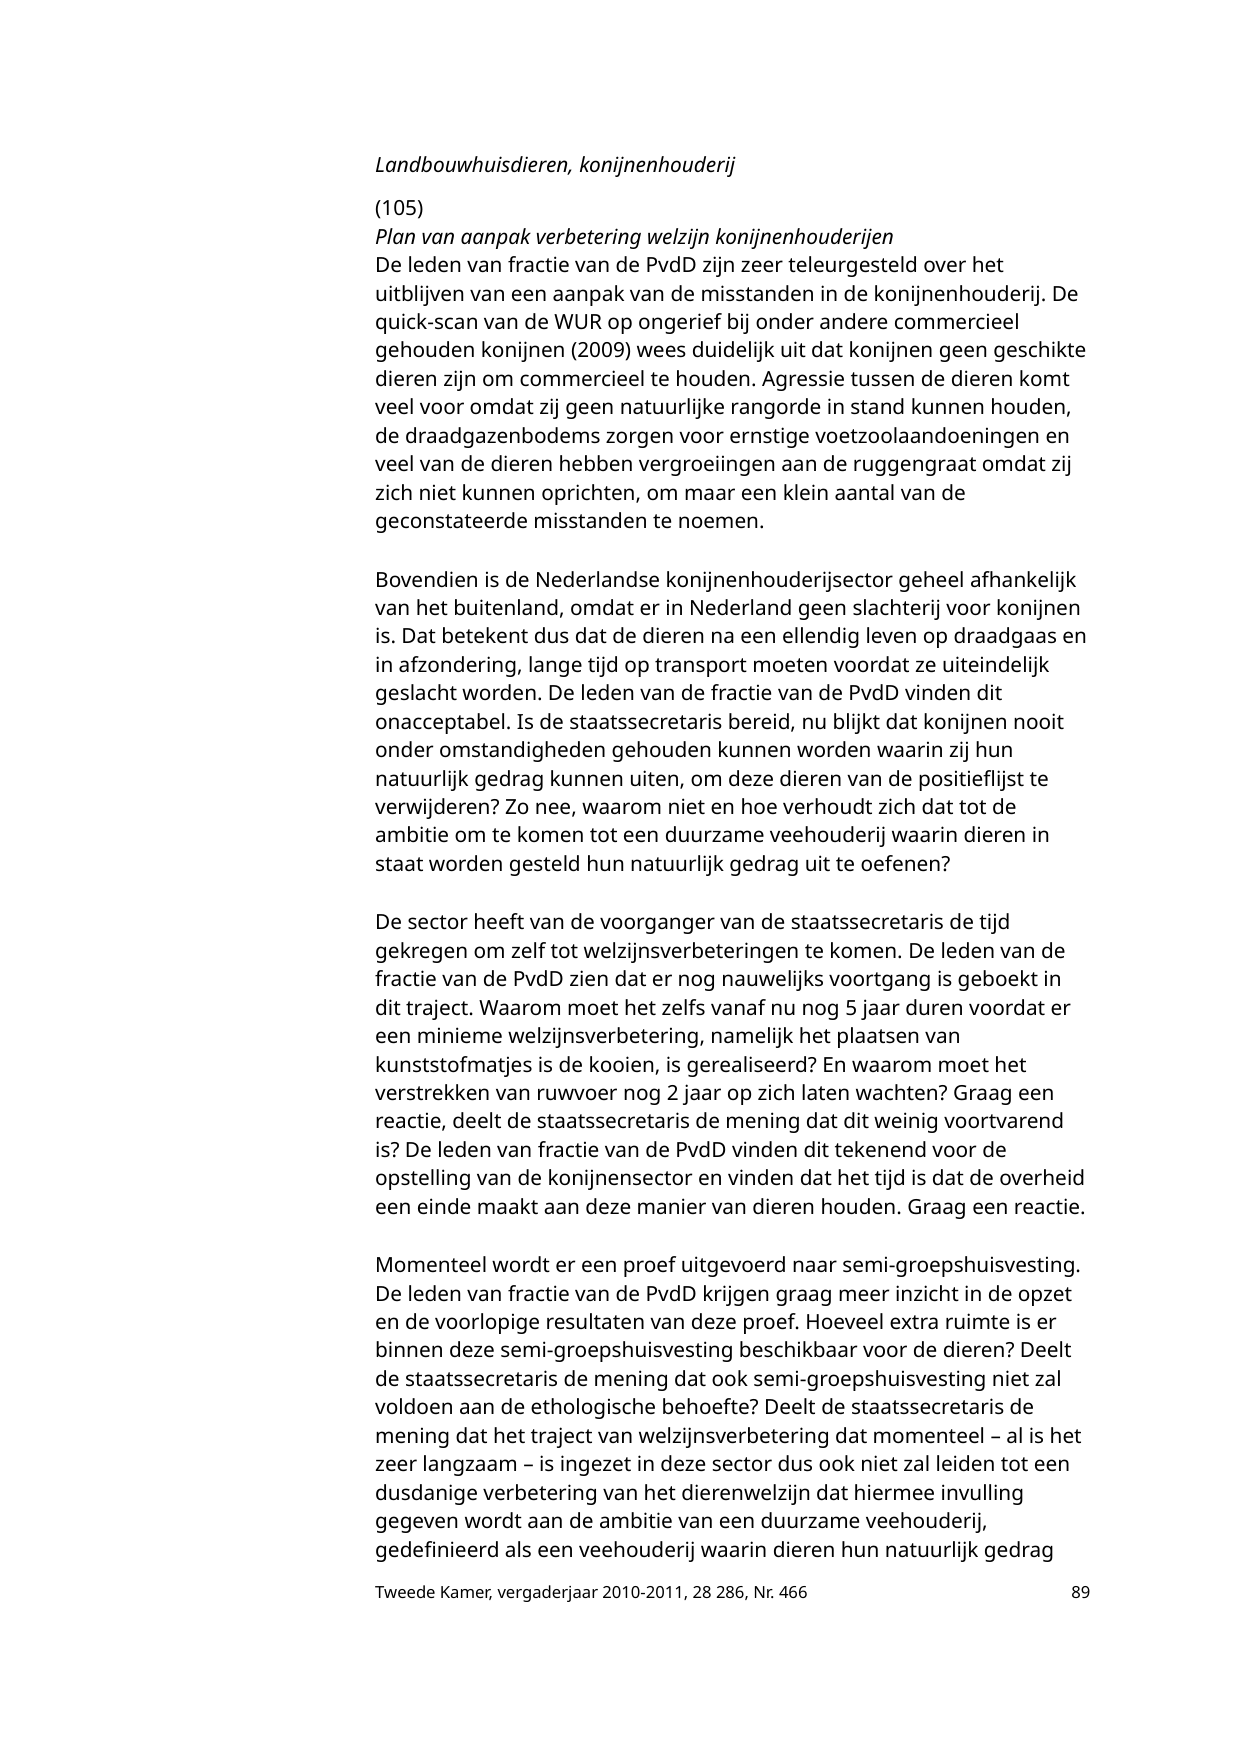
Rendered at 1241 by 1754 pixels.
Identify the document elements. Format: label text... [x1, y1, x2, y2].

text De sector heeft van de voorganger van de staatssecretaris de tijd gekregen om zelf tot welzijnsverbeteringen te komen. De leden van de fractie van de PvdD zien dat er nog nauwelijks voortgang is geboekt in dit traject. Waarom moet het zelfs vanaf nu nog 5 jaar duren voordat er een minieme welzijnsverbetering, namelijk het plaatsen van kunststofmatjes is de kooien, is gerealiseerd? En waarom moet het verstrekken van ruwvoer nog 2 jaar op zich laten wachten? Graag een reactie, deelt de staatssecretaris de mening dat dit weinig voortvarend is? De leden van fractie van de PvdD vinden dit tekenend voor de opstelling van de konijnensector en vinden dat het tijd is dat de overheid een einde maakt aan deze manier van dieren houden. Graag een reactie. [375, 907, 1090, 1220]
text (105) [375, 193, 1090, 222]
text Plan van aanpak verbetering welzijn konijnenhouderijen [375, 222, 1090, 250]
text De leden van fractie van de PvdD zijn zeer teleurgesteld over het uitblijven van een aanpak van de misstanden in de konijnenhouderij. De quick-scan van de WUR op ongerief bij onder andere commercieel gehouden konijnen (2009) wees duidelijk uit dat konijnen geen geschikte dieren zijn om commercieel te houden. Agressie tussen de dieren komt veel voor omdat zij geen natuurlijke rangorde in stand kunnen houden, de draadgazenbodems zorgen voor ernstige voetzoolaandoeningen en veel van de dieren hebben vergroeiingen aan de ruggengraat omdat zij zich niet kunnen oprichten, om maar een klein aantal van de geconstateerde misstanden te noemen. [375, 250, 1090, 535]
text Momenteel wordt er een proef uitgevoerd naar semi-groepshuisvesting. De leden van fractie van de PvdD krijgen graag meer inzicht in de opzet en de voorlopige resultaten van deze proef. Hoeveel extra ruimte is er binnen deze semi-groepshuisvesting beschikbaar voor de dieren? Deelt de staatssecretaris de mening dat ook semi-groepshuisvesting niet zal voldoen aan de ethologische behoefte? Deelt de staatssecretaris de mening dat het traject van welzijnsverbetering dat momenteel – al is het zeer langzaam – is ingezet in deze sector dus ook niet zal leiden tot een dusdanige verbetering van het dierenwelzijn dat hiermee invulling gegeven wordt aan de ambitie van een duurzame veehouderij, gedefinieerd als een veehouderij waarin dieren hun natuurlijk gedrag [375, 1250, 1090, 1563]
text Landbouwhuisdieren, konijnenhouderij [375, 150, 1090, 178]
text Bovendien is de Nederlandse konijnenhouderijsector geheel afhankelijk van het buitenland, omdat er in Nederland geen slachterij voor konijnen is. Dat betekent dus dat de dieren na een ellendig leven op draadgaas en in afzondering, lange tijd op transport moeten voordat ze uiteindelijk geslacht worden. De leden van de fractie van de PvdD vinden dit onacceptabel. Is de staatssecretaris bereid, nu blijkt dat konijnen nooit onder omstandigheden gehouden kunnen worden waarin zij hun natuurlijk gedrag kunnen uiten, om deze dieren van de positieflijst te verwijderen? Zo nee, waarom niet en hoe verhoudt zich dat tot de ambitie om te komen tot een duurzame veehouderij waarin dieren in staat worden gesteld hun natuurlijk gedrag uit te oefenen? [375, 565, 1090, 877]
